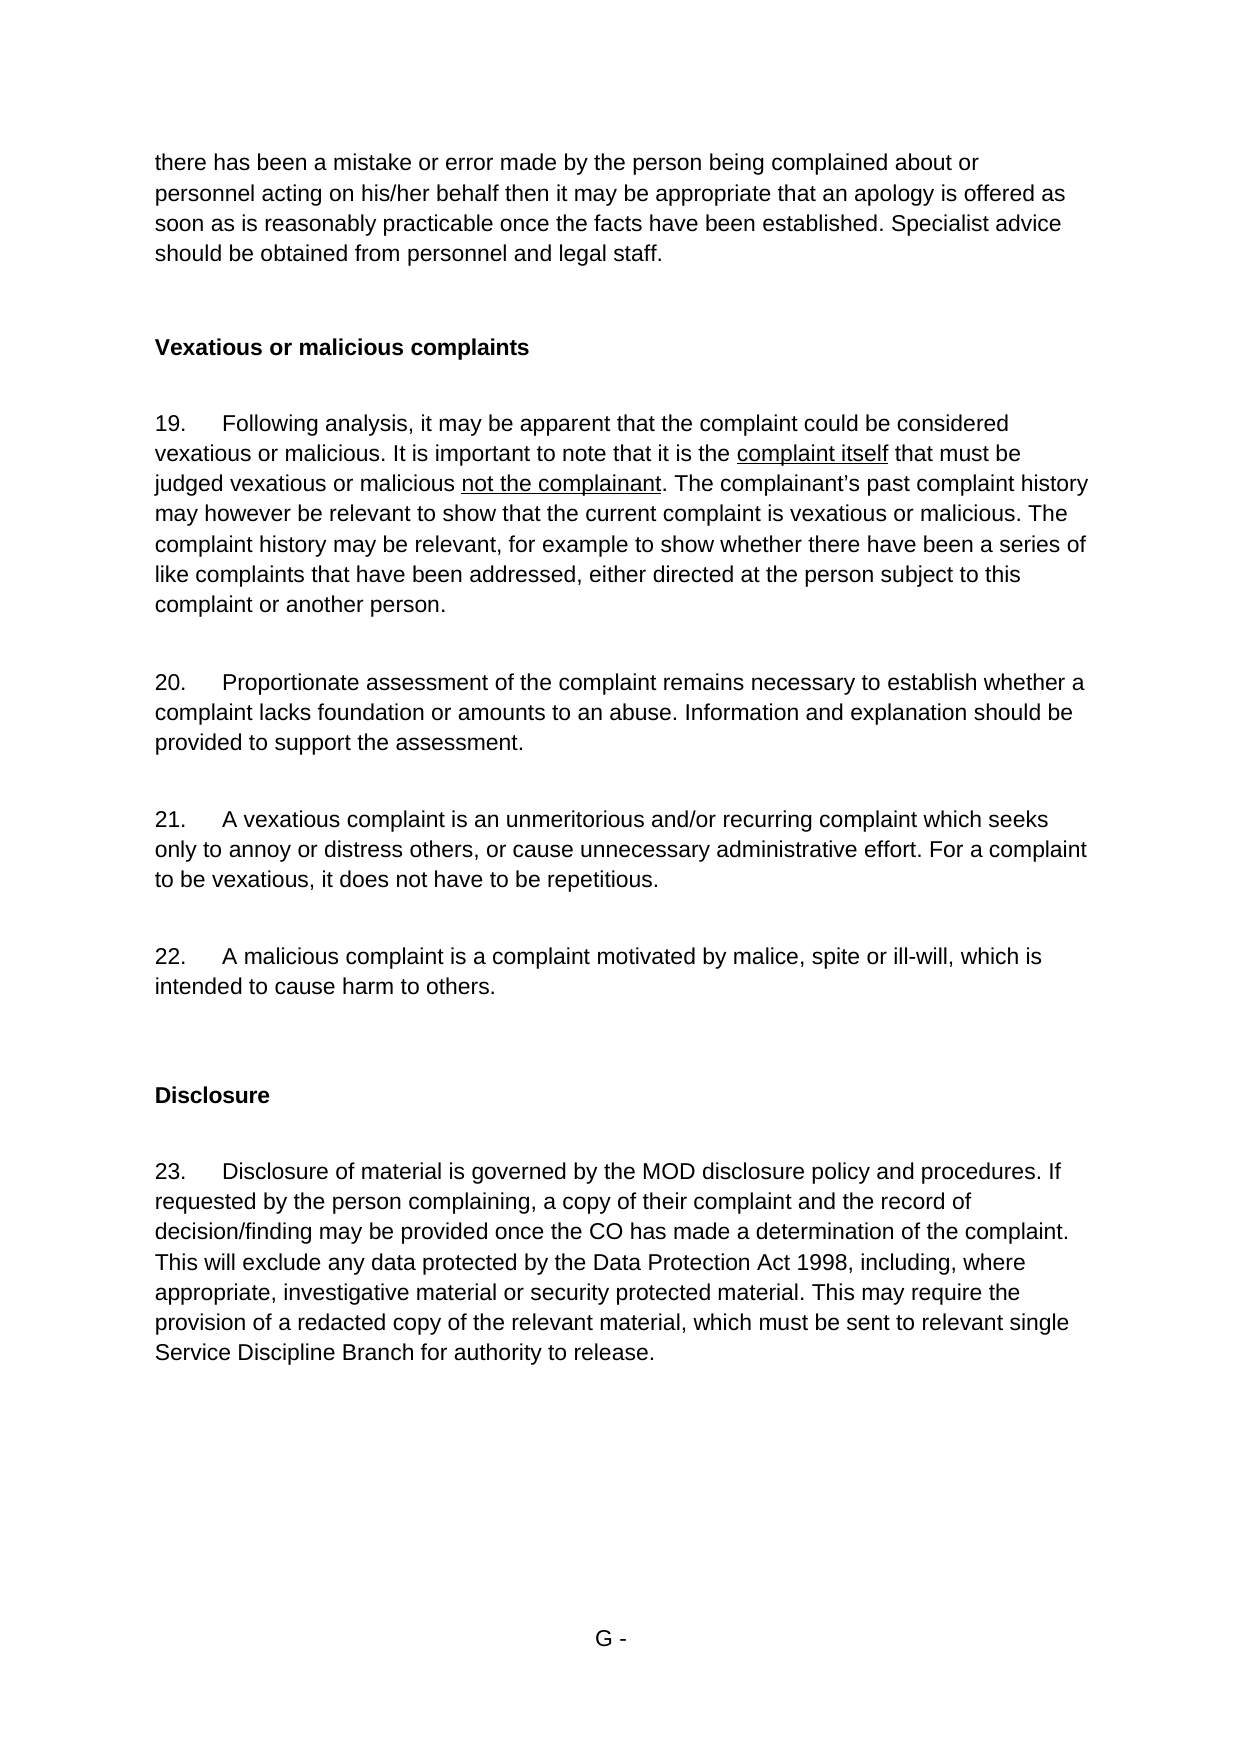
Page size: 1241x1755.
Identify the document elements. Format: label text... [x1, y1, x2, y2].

text there has been a mistake or error made by the person being complained about or personnel acting on his/her behalf then it may be appropriate that an apology is offered as soon as is reasonably practicable once the facts have been established. Specialist advice should be obtained from personnel and legal staff. [154, 149, 1070, 266]
subtitle Disclosure [154, 1082, 1186, 1108]
list Proportionate assessment of the complaint remains necessary to establish whether a complaint lacks foundation or amounts to an abuse. Information and explanation should be provided to support the assessment. [154, 669, 1085, 756]
subtitle Vexatious or malicious complaints [154, 334, 1186, 360]
list A malicious complaint is a complaint motivated by malice, spite or ill-will, which is intended to cause harm to others. [154, 943, 1043, 1000]
list Disclosure of material is governed by the MOD disclosure policy and procedures. If requested by the person complaining, a copy of their complaint and the record of decision/finding may be provided once the CO has made a determination of the complaint. This will exclude any data protected by the Data Protection Act 1998, including, where appropriate, investigative material or security protected material. This may require the provision of a redacted copy of the relevant material, which must be sent to relevant single Service Discipline Branch for authority to release. [154, 1158, 1070, 1366]
list Following analysis, it may be apparent that the complaint could be considered vexatious or malicious. It is important to note that it is the complaint itself that must be judged vexatious or malicious not the complainant. The complainant’s past complaint history may however be relevant to show that the current complaint is vexatious or malicious. The complaint history may be relevant, for example to show whether there have been a series of like complaints that have been addressed, either directed at the person subject to this complaint or another person. [154, 410, 1089, 617]
list A vexatious complaint is an unmeritorious and/or recurring complaint which seeks only to annoy or distress others, or cause unnecessary administrative effort. For a complaint to be vexatious, it does not have to be repetitious. [154, 806, 1088, 893]
